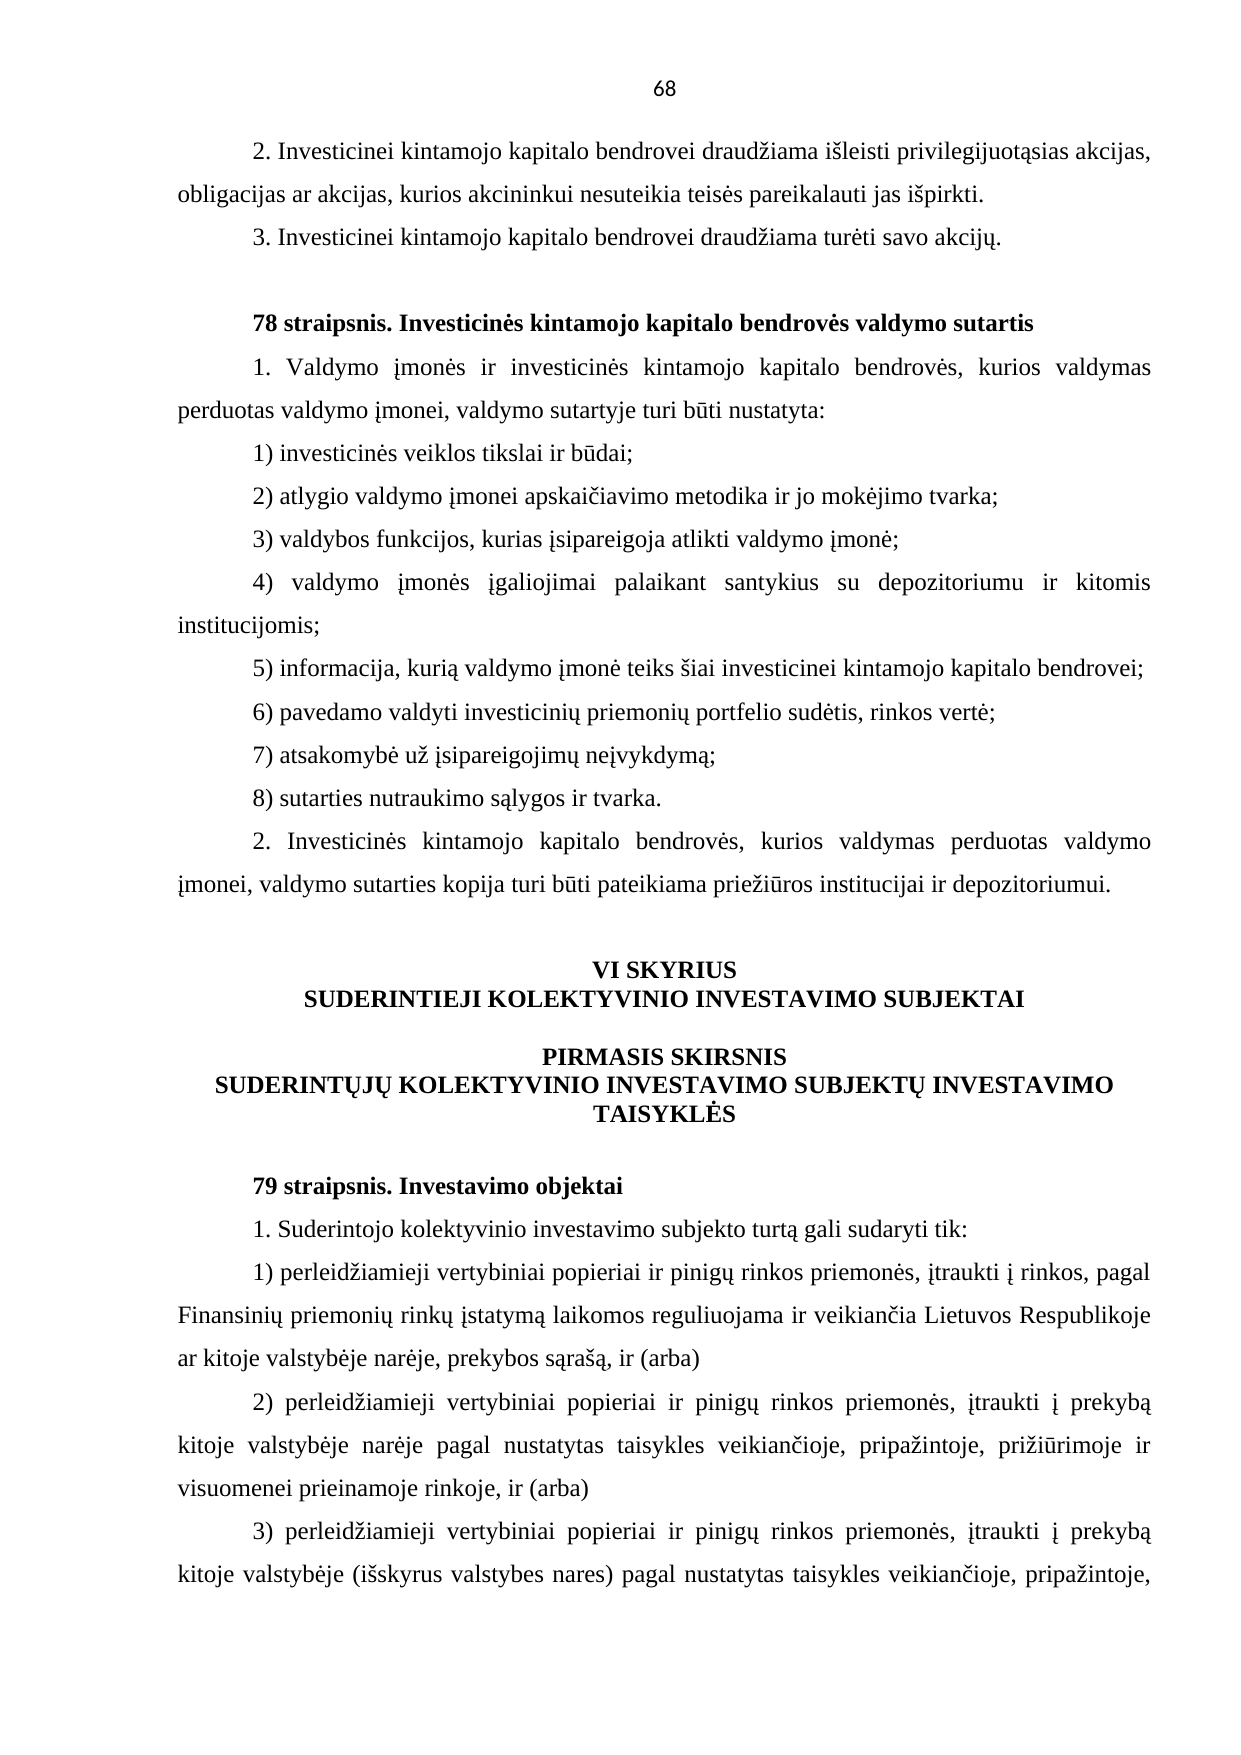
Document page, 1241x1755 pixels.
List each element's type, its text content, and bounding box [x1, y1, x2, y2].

text 1) investicinės veiklos tikslai ir būdai; [177, 438, 1152, 467]
text 3. Investicinei kintamojo kapitalo bendrovei draudžiama turėti savo akcijų. [177, 222, 1152, 251]
text 2. Investicinei kintamojo kapitalo bendrovei draudžiama išleisti privilegijuotąsias akcijas, obligacijas ar akcijas, kurios akcininkui nesuteikia teisės pareikalauti jas išpirkti. [177, 136, 1152, 208]
text 1. Valdymo įmonės ir investicinės kintamojo kapitalo bendrovės, kurios valdymas perduotas valdymo įmonei, valdymo sutartyje turi būti nustatyta: [177, 352, 1152, 423]
text PIRMASIS SKIRSNIS [177, 1042, 1152, 1070]
text 4) valdymo įmonės įgaliojimai palaikant santykius su depozitoriumu ir kitomis institucijomis; [177, 567, 1152, 639]
text VI SKYRIUS [177, 955, 1152, 984]
text 6) pavedamo valdyti investicinių priemonių portfelio sudėtis, rinkos vertė; [177, 697, 1152, 725]
text 3) valdybos funkcijos, kurias įsipareigoja atlikti valdymo įmonė; [177, 524, 1152, 553]
text SUDERINTŲJŲ KOLEKTYVINIO INVESTAVIMO SUBJEKTŲ INVESTAVIMO TAISYKLĖS [177, 1070, 1152, 1128]
text SUDERINTIEJI KOLEKTYVINIO INVESTAVIMO SUBJEKTAI [177, 984, 1152, 1013]
text 1) perleidžiamieji vertybiniai popieriai ir pinigų rinkos priemonės, įtraukti į rinkos, pagal Finansinių priemonių rinkų įstatymą laikomos reguliuojama ir veikiančia Lietuvos Respublikoje ar kitoje valstybėje narėje, prekybos sąrašą, ir (arba) [177, 1257, 1152, 1372]
text 2. Investicinės kintamojo kapitalo bendrovės, kurios valdymas perduotas valdymo įmonei, valdymo sutarties kopija turi būti pateikiama priežiūros institucijai ir depozitoriumui. [177, 826, 1152, 898]
text 2) atlygio valdymo įmonei apskaičiavimo metodika ir jo mokėjimo tvarka; [177, 481, 1152, 510]
text 78 straipsnis. Investicinės kintamojo kapitalo bendrovės valdymo sutartis [252, 308, 1152, 337]
text 2) perleidžiamieji vertybiniai popieriai ir pinigų rinkos priemonės, įtraukti į prekybą kitoje valstybėje narėje pagal nustatytas taisykles veikiančioje, pripažintoje, prižiūrimoje ir visuomenei prieinamoje rinkoje, ir (arba) [177, 1387, 1152, 1502]
text 5) informacija, kurią valdymo įmonė teiks šiai investicinei kintamojo kapitalo bendrovei; [177, 653, 1152, 682]
text 7) atsakomybė už įsipareigojimų neįvykdymą; [177, 740, 1152, 768]
text 1. Suderintojo kolektyvinio investavimo subjekto turtą gali sudaryti tik: [177, 1214, 1152, 1243]
text 79 straipsnis. Investavimo objektai [252, 1171, 1152, 1200]
text 8) sutarties nutraukimo sąlygos ir tvarka. [177, 783, 1152, 812]
text 3) perleidžiamieji vertybiniai popieriai ir pinigų rinkos priemonės, įtraukti į prekybą kitoje valstybėje (išskyrus valstybes nares) pagal nustatytas taisykles veikiančioje, pripažintoje, [177, 1516, 1152, 1588]
